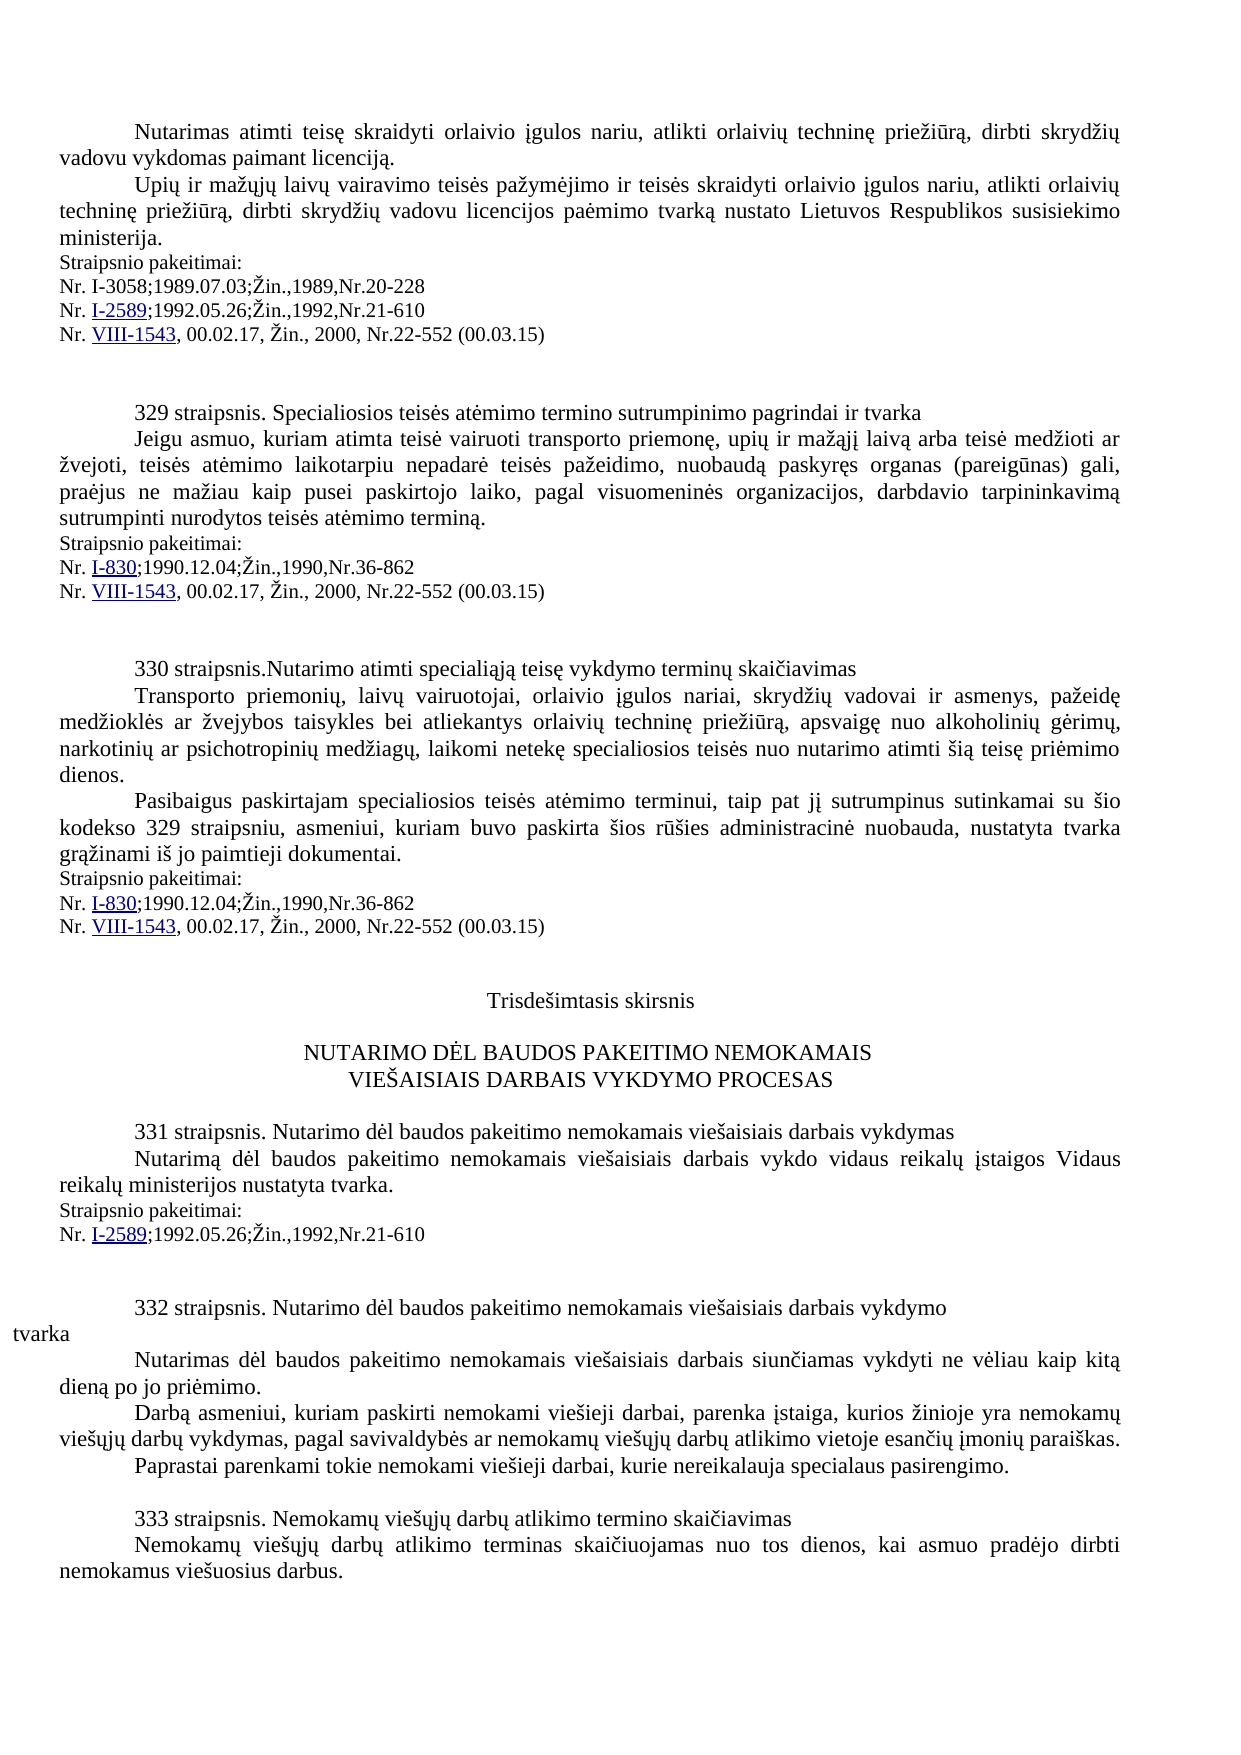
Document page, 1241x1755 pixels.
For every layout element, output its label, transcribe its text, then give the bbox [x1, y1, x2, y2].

text Straipsnio pakeitimai: [59, 250, 1122, 274]
text Nr. I-830;1990.12.04;Žin.,1990,Nr.36-862 [59, 890, 1122, 914]
text Nr. I-830;1990.12.04;Žin.,1990,Nr.36-862 [59, 555, 1122, 579]
text Upių ir mažųjų laivų vairavimo teisės pažymėjimo ir teisės skraidyti orlaivio įgulos nariu, atlikti orlaivių techninę priežiūrą, dirbti skrydžių vadovu licencijos paėmimo tvarką nustato Lietuvos Respublikos susisiekimo ministerija. [59, 171, 1122, 250]
text Nutarimą dėl baudos pakeitimo nemokamais viešaisiais darbais vykdo vidaus reikalų įstaigos Vidaus reikalų ministerijos nustatyta tvarka. [59, 1145, 1122, 1197]
text Straipsnio pakeitimai: [59, 1197, 1122, 1222]
text 332 straipsnis. Nutarimo dėl baudos pakeitimo nemokamais viešaisiais darbais vykdymo [134, 1294, 1122, 1320]
text Darbą asmeniui, kuriam paskirti nemokami viešieji darbai, parenka įstaiga, kurios žinioje yra nemokamų viešųjų darbų vykdymas, pagal savivaldybės ar nemokamų viešųjų darbų atlikimo vietoje esančių įmonių paraiškas. [59, 1399, 1122, 1452]
text Nemokamų viešųjų darbų atlikimo terminas skaičiuojamas nuo tos dienos, kai asmuo pradėjo dirbti nemokamus viešuosius darbus. [59, 1531, 1122, 1584]
text Nr. VIII-1543, 00.02.17, Žin., 2000, Nr.22-552 (00.03.15) [59, 322, 1122, 346]
text VIEŠAISIAIS DARBAIS VYKDYMO PROCESAS [59, 1066, 1122, 1092]
text Nr. VIII-1543, 00.02.17, Žin., 2000, Nr.22-552 (00.03.15) [59, 579, 1122, 603]
text Jeigu asmuo, kuriam atimta teisė vairuoti transporto priemonę, upių ir mažąjį laivą arba teisė medžioti ar žvejoti, teisės atėmimo laikotarpiu nepadarė teisės pažeidimo, nuobaudą paskyręs organas (pareigūnas) gali, praėjus ne mažiau kaip pusei paskirtojo laiko, pagal visuomeninės organizacijos, darbdavio tarpininkavimą sutrumpinti nurodytos teisės atėmimo terminą. [59, 425, 1122, 531]
text Straipsnio pakeitimai: [59, 531, 1122, 555]
text Pasibaigus paskirtajam specialiosios teisės atėmimo terminui, taip pat jį sutrumpinus sutinkamai su šio kodekso 329 straipsniu, asmeniui, kuriam buvo paskirta šios rūšies administracinė nuobauda, nustatyta tvarka grąžinami iš jo paimtieji dokumentai. [59, 787, 1122, 866]
text NUTARIMO DĖL BAUDOS PAKEITIMO NEMOKAMAIS [59, 1039, 1122, 1066]
text Nr. VIII-1543, 00.02.17, Žin., 2000, Nr.22-552 (00.03.15) [59, 914, 1122, 938]
text 330 straipsnis.Nutarimo atimti specialiąją teisę vykdymo terminų skaičiavimas [59, 656, 1122, 682]
text Trisdešimtasis skirsnis [59, 987, 1122, 1013]
text Nutarimas atimti teisę skraidyti orlaivio įgulos nariu, atlikti orlaivių techninę priežiūrą, dirbti skrydžių vadovu vykdomas paimant licenciją. [59, 118, 1122, 171]
text 331 straipsnis. Nutarimo dėl baudos pakeitimo nemokamais viešaisiais darbais vykdymas [134, 1118, 1122, 1145]
text Paprastai parenkami tokie nemokami viešieji darbai, kurie nereikalauja specialaus pasirengimo. [59, 1452, 1122, 1478]
text Nutarimas dėl baudos pakeitimo nemokamais viešaisiais darbais siunčiamas vykdyti ne vėliau kaip kitą dieną po jo priėmimo. [59, 1346, 1122, 1399]
text tvarka [13, 1320, 1122, 1346]
text Nr. I-2589;1992.05.26;Žin.,1992,Nr.21-610 [59, 1222, 1122, 1246]
text Transporto priemonių, laivų vairuotojai, orlaivio įgulos nariai, skrydžių vadovai ir asmenys, pažeidę medžioklės ar žvejybos taisykles bei atliekantys orlaivių techninę priežiūrą, apsvaigę nuo alkoholinių gėrimų, narkotinių ar psichotropinių medžiagų, laikomi netekę specialiosios teisės nuo nutarimo atimti šią teisę priėmimo dienos. [59, 682, 1122, 787]
text Straipsnio pakeitimai: [59, 866, 1122, 890]
text Nr. I-3058;1989.07.03;Žin.,1989,Nr.20-228 [59, 274, 1122, 298]
text 333 straipsnis. Nemokamų viešųjų darbų atlikimo termino skaičiavimas [59, 1504, 1122, 1531]
text Nr. I-2589;1992.05.26;Žin.,1992,Nr.21-610 [59, 298, 1122, 322]
text 329 straipsnis. Specialiosios teisės atėmimo termino sutrumpinimo pagrindai ir tvarka [134, 399, 1122, 425]
